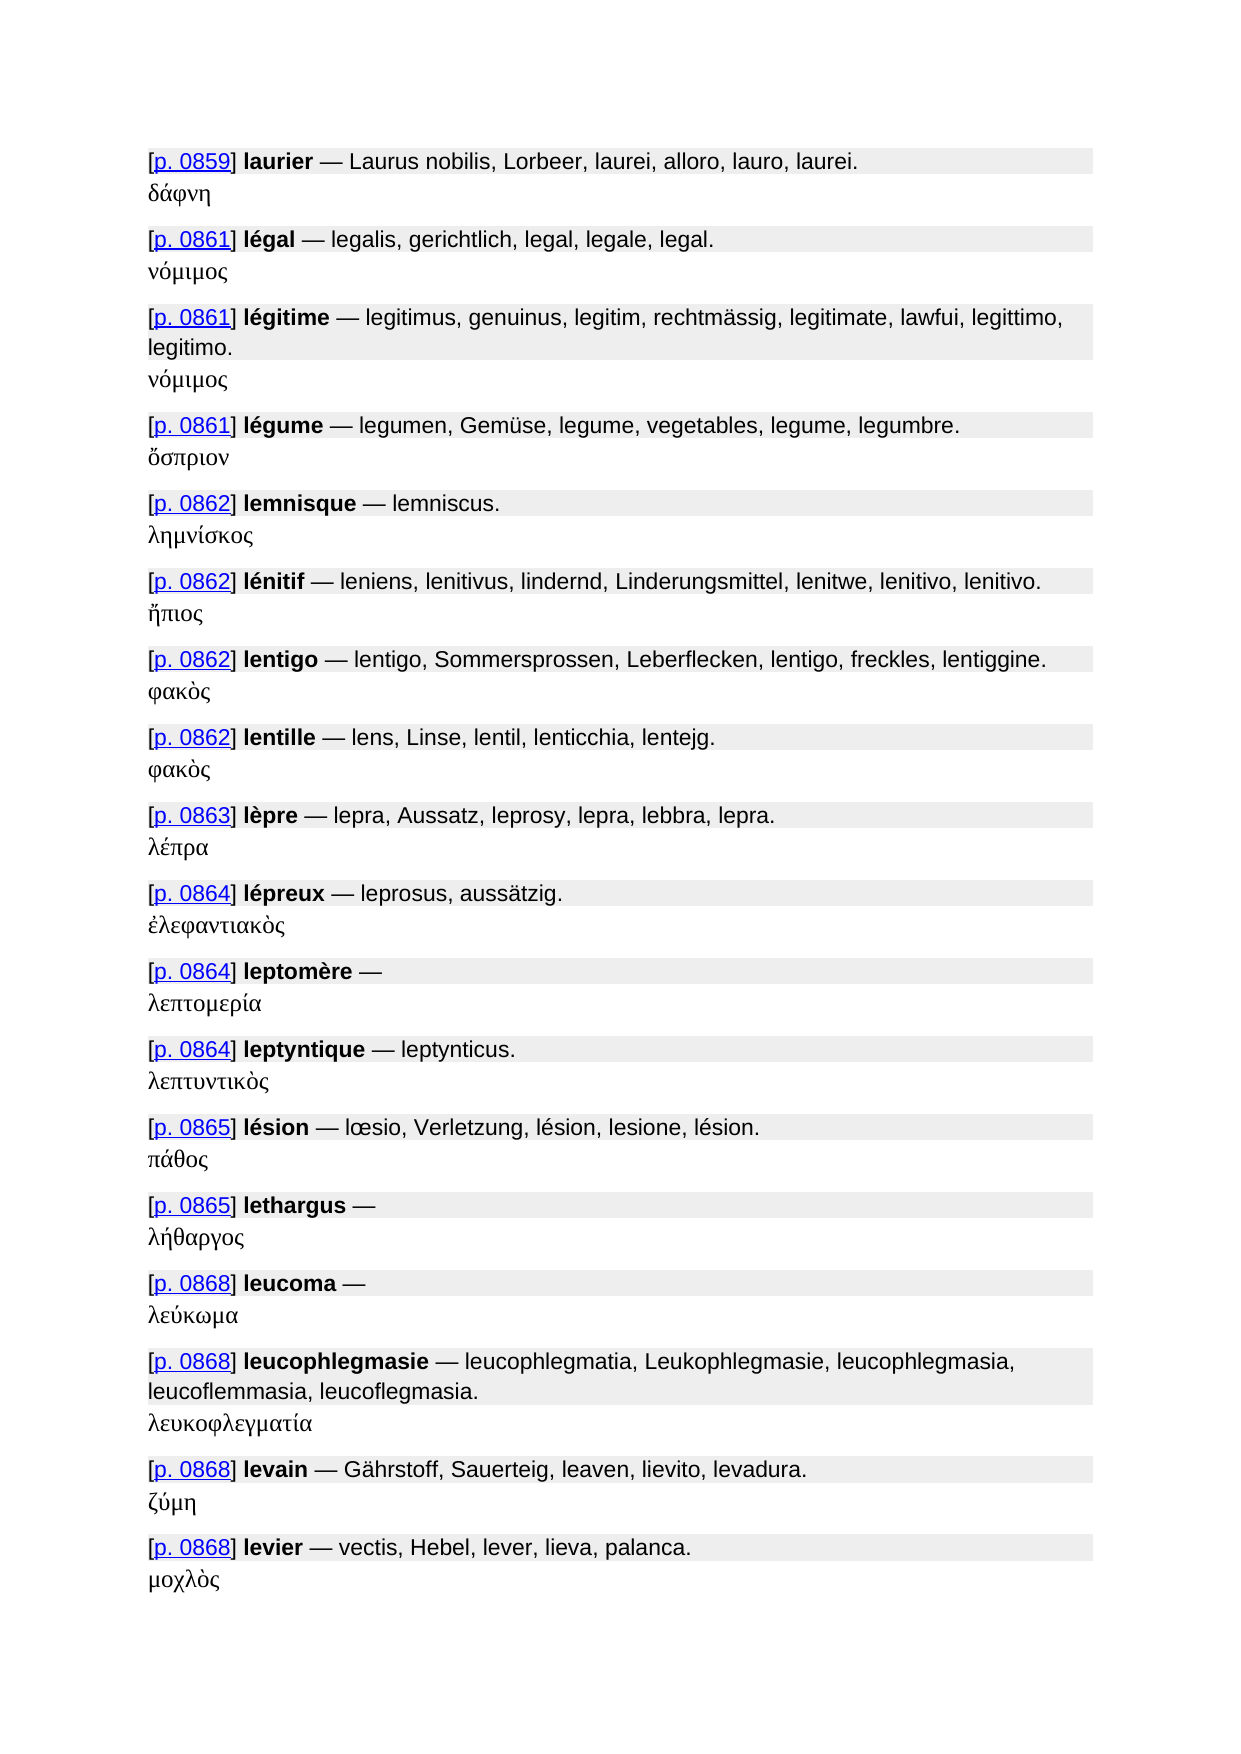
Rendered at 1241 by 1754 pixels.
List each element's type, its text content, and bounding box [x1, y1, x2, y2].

text νόμιμος [148, 256, 1093, 284]
text [p. 0868] leucophlegmasie — leucophlegmatia, Leukophlegmasie, leucophlegmasia, leucoflemmasia, leucoflegmasia. [148, 1348, 1093, 1405]
text λεύκωμα [148, 1300, 1093, 1329]
text δάφνη [148, 178, 1093, 207]
text φακὸς [148, 754, 1093, 783]
text [p. 0864] leptyntique — leptynticus. [148, 1036, 1093, 1062]
text [p. 0868] levain — Gährstoff, Sauerteig, leaven, lievito, levadura. [148, 1456, 1093, 1483]
text [p. 0859] laurier — Laurus nobilis, Lorbeer, laurei, alloro, lauro, laurei. [148, 148, 1093, 174]
text φακὸς [148, 676, 1093, 705]
text [p. 0861] légitime — legitimus, genuinus, legitim, rechtmässig, legitimate, lawfui, legittimo, legitimo. [148, 304, 1093, 360]
text [p. 0862] lénitif — leniens, lenitivus, lindernd, Linderungsmittel, lenitwe, lenitivo, lenitivo. [148, 568, 1093, 594]
text λέπρα [148, 832, 1093, 861]
text [p. 0861] légume — legumen, Gemüse, legume, vegetables, legume, legumbre. [148, 412, 1093, 438]
text ἐλεφαντιακὸς [148, 910, 1093, 939]
text [p. 0861] légal — legalis, gerichtlich, legal, legale, legal. [148, 226, 1093, 252]
text [p. 0865] lésion — lœsio, Verletzung, lésion, lesione, lésion. [148, 1114, 1093, 1140]
text [p. 0868] levier — vectis, Hebel, lever, lieva, palanca. [148, 1534, 1093, 1561]
text λεπτυντικὸς [148, 1066, 1093, 1095]
text [p. 0862] lentille — lens, Linse, lentil, lenticchia, lentejg. [148, 724, 1093, 750]
text [p. 0868] leucoma — [148, 1270, 1093, 1296]
text [p. 0863] lèpre — lepra, Aussatz, leprosy, lepra, lebbra, lepra. [148, 802, 1093, 828]
text ὄσπριον [148, 442, 1093, 471]
text ζύμη [148, 1487, 1093, 1515]
text λήθαργος [148, 1222, 1093, 1251]
text λημνίσκος [148, 520, 1093, 549]
text πάθος [148, 1144, 1093, 1173]
text [p. 0864] leptomère — [148, 958, 1093, 984]
text λευκοφλεγματία [148, 1408, 1093, 1437]
text νόμιμος [148, 364, 1093, 393]
text [p. 0865] lethargus — [148, 1192, 1093, 1218]
text ἤπιος [148, 598, 1093, 627]
text [p. 0862] lemnisque — lemniscus. [148, 490, 1093, 516]
text [p. 0862] lentigo — lentigo, Sommersprossen, Leberflecken, lentigo, freckles, lentiggine. [148, 646, 1093, 672]
text λεπτομερία [148, 988, 1093, 1017]
text μοχλὸς [148, 1564, 1093, 1593]
text [p. 0864] lépreux — leprosus, aussätzig. [148, 880, 1093, 906]
